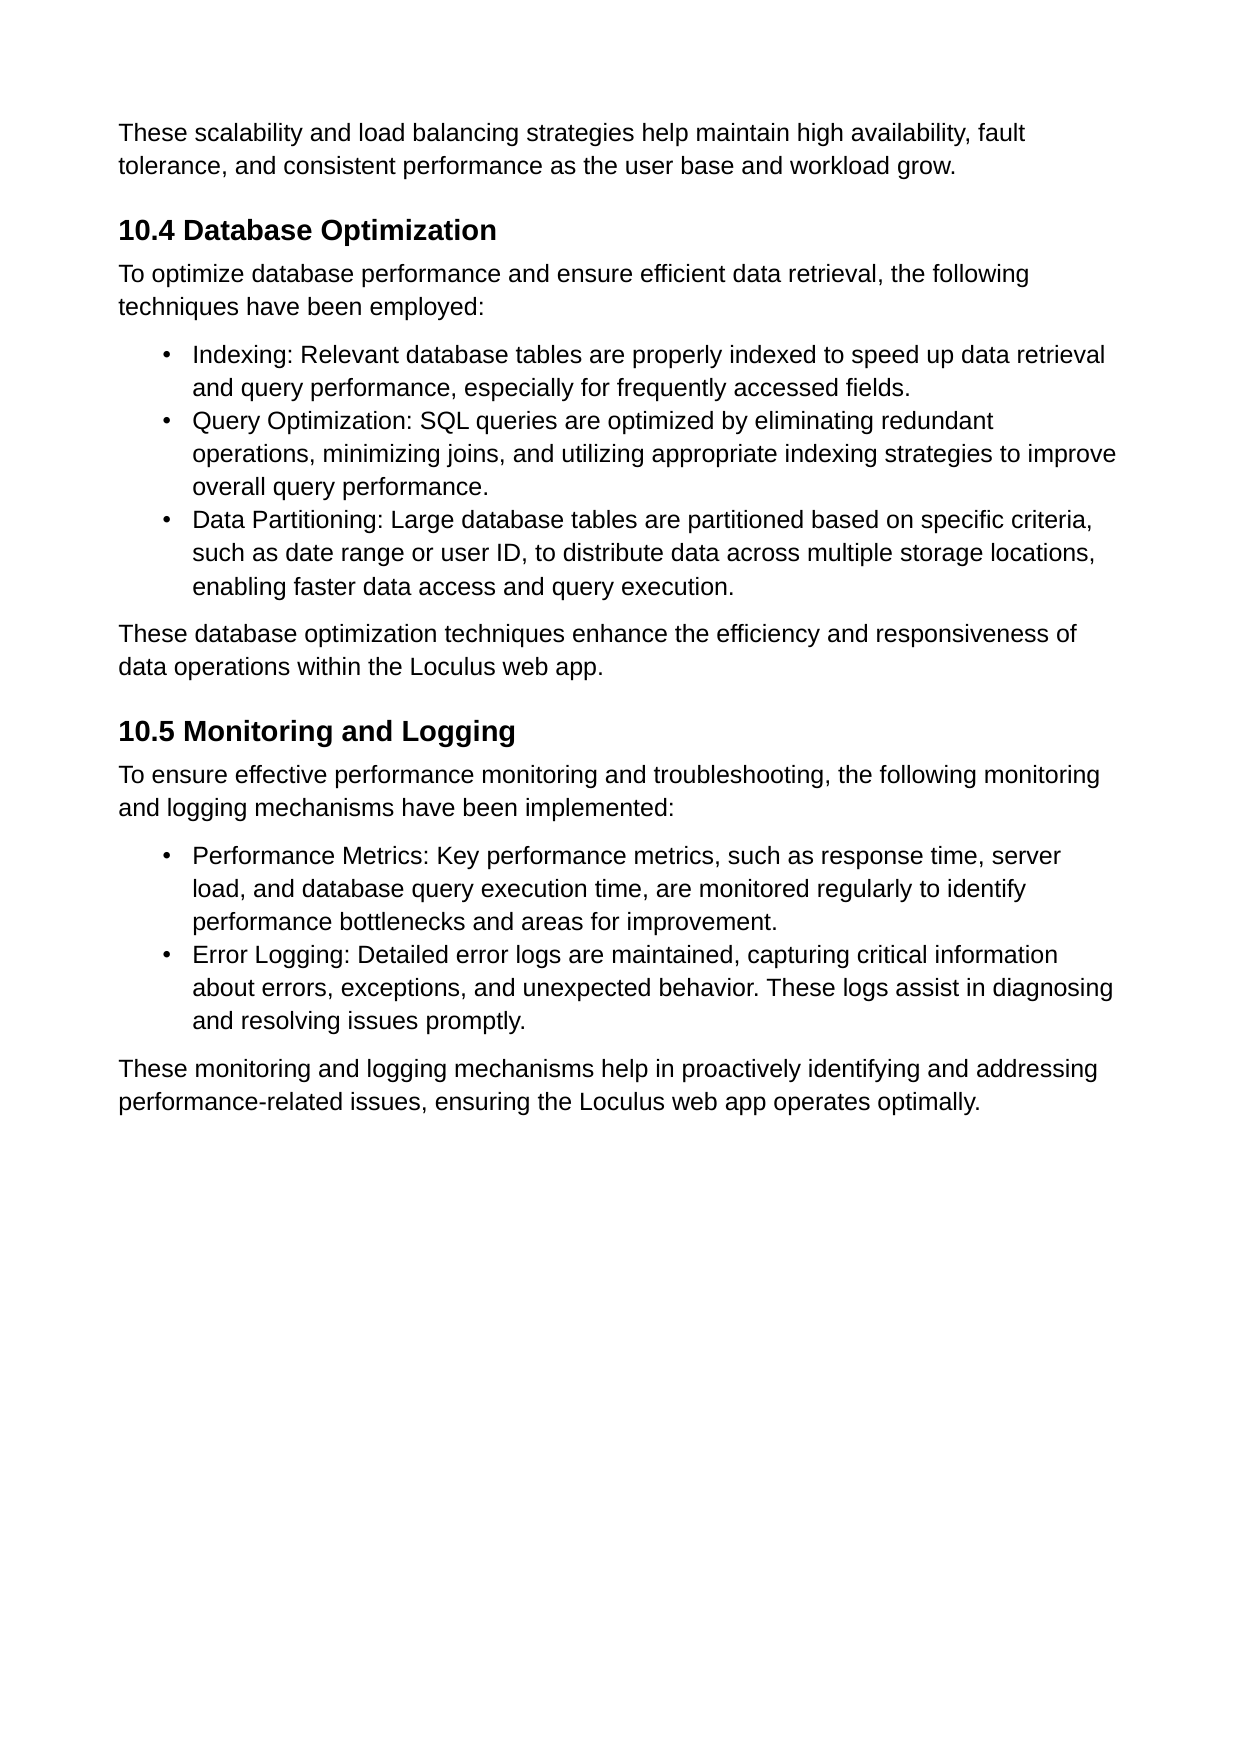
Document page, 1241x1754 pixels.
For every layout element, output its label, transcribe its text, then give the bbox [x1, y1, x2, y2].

subtitle 10.5 Monitoring and Logging [118, 714, 1122, 748]
subtitle 10.4 Database Optimization [118, 213, 1122, 247]
list Data Partitioning: Large database tables are partitioned based on specific criteria, such as date range or user ID, to distribute data across multiple storage locations, enabling faster data access and query execution. [162, 505, 1122, 600]
list Indexing: Relevant database tables are properly indexed to speed up data retrieval and query performance, especially for frequently accessed fields. [162, 340, 1122, 402]
text These monitoring and logging mechanisms help in proactively identifying and addressing performance-related issues, ensuring the Loculus web app operates optimally. [118, 1054, 1122, 1116]
list Performance Metrics: Key performance metrics, such as response time, server load, and database query execution time, are monitored regularly to identify performance bottlenecks and areas for improvement. [162, 841, 1122, 936]
text These database optimization techniques enhance the efficiency and responsiveness of data operations within the Loculus web app. [118, 619, 1122, 681]
text To optimize database performance and ensure efficient data retrieval, the following techniques have been employed: [118, 259, 1122, 321]
text To ensure effective performance monitoring and troubleshooting, the following monitoring and logging mechanisms have been implemented: [118, 760, 1122, 822]
text These scalability and load balancing strategies help maintain high availability, fault tolerance, and consistent performance as the user base and workload grow. [118, 118, 1122, 180]
list Error Logging: Detailed error logs are maintained, capturing critical information about errors, exceptions, and unexpected behavior. These logs assist in diagnosing and resolving issues promptly. [162, 940, 1122, 1035]
list Query Optimization: SQL queries are optimized by eliminating redundant operations, minimizing joins, and utilizing appropriate indexing strategies to improve overall query performance. [162, 406, 1122, 501]
